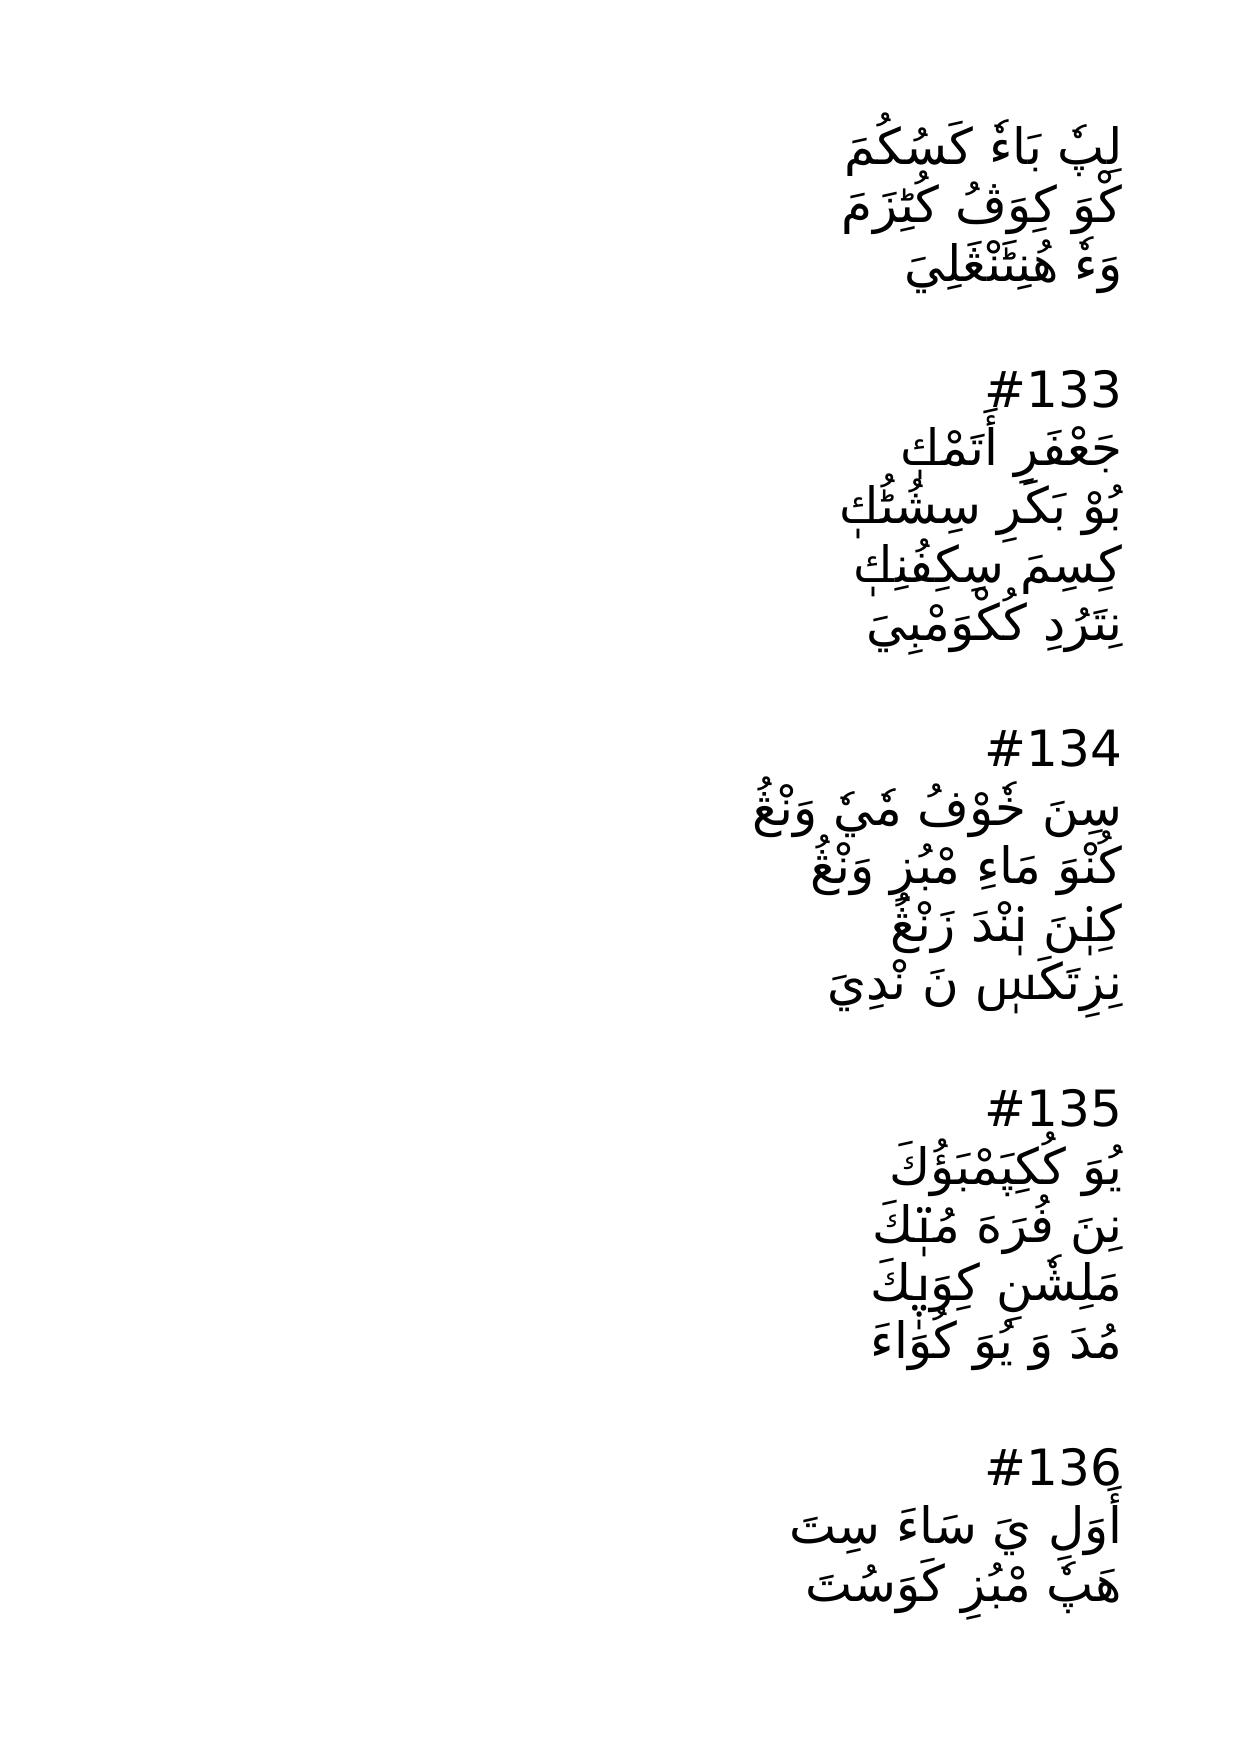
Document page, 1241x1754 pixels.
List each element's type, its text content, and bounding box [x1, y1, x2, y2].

text #135 [118, 1079, 1122, 1138]
text نِزِتَكَسٖ نَ نْدِيَ [118, 953, 1122, 1011]
text هَپٗ مْبُزِ كَوَسُتَ [118, 1555, 1122, 1613]
text مُدَ وَ يُوَ كُوَاءَ [118, 1312, 1122, 1371]
text #133 [118, 361, 1122, 419]
text كِسِمَ سِكِفُنِكٖ [118, 536, 1122, 594]
text كُنْوَ مَاءِ مْبُزِ وَنْڠُ [118, 837, 1122, 895]
text مَلِشٗنِ كِوَپٖكَ [118, 1254, 1122, 1312]
text #136 [118, 1439, 1122, 1497]
text لِپٗ بَاءٗ كَسُكُمَ [118, 118, 1122, 176]
text أَوَلِ يَ سَاءَ سِتَ [118, 1497, 1122, 1555]
text #134 [118, 720, 1122, 778]
text وَءٗ هُنِٹَنْڠَلِيَ [118, 234, 1122, 293]
text كْوَ كِوَڤُ كُٹِزَمَ [118, 176, 1122, 234]
text نِنَ فُرَهَ مُتٖكَ [118, 1196, 1122, 1254]
text جَعْفَرِ أَتَمْكٖ [118, 419, 1122, 477]
text بُوْ بَكَرِ سِشُٹُكٖ [118, 477, 1122, 536]
text نِتَرُدِ كُكْوَمْبِيَ [118, 594, 1122, 652]
text كِنٖنَ نٖنْدَ زَنْڠُ [118, 895, 1122, 953]
text سِنَ خٗوْفُ مٗيٗ وَنْڠُ [118, 778, 1122, 837]
text يُوَ كُكِپَمْبَؤُكَ [118, 1138, 1122, 1196]
